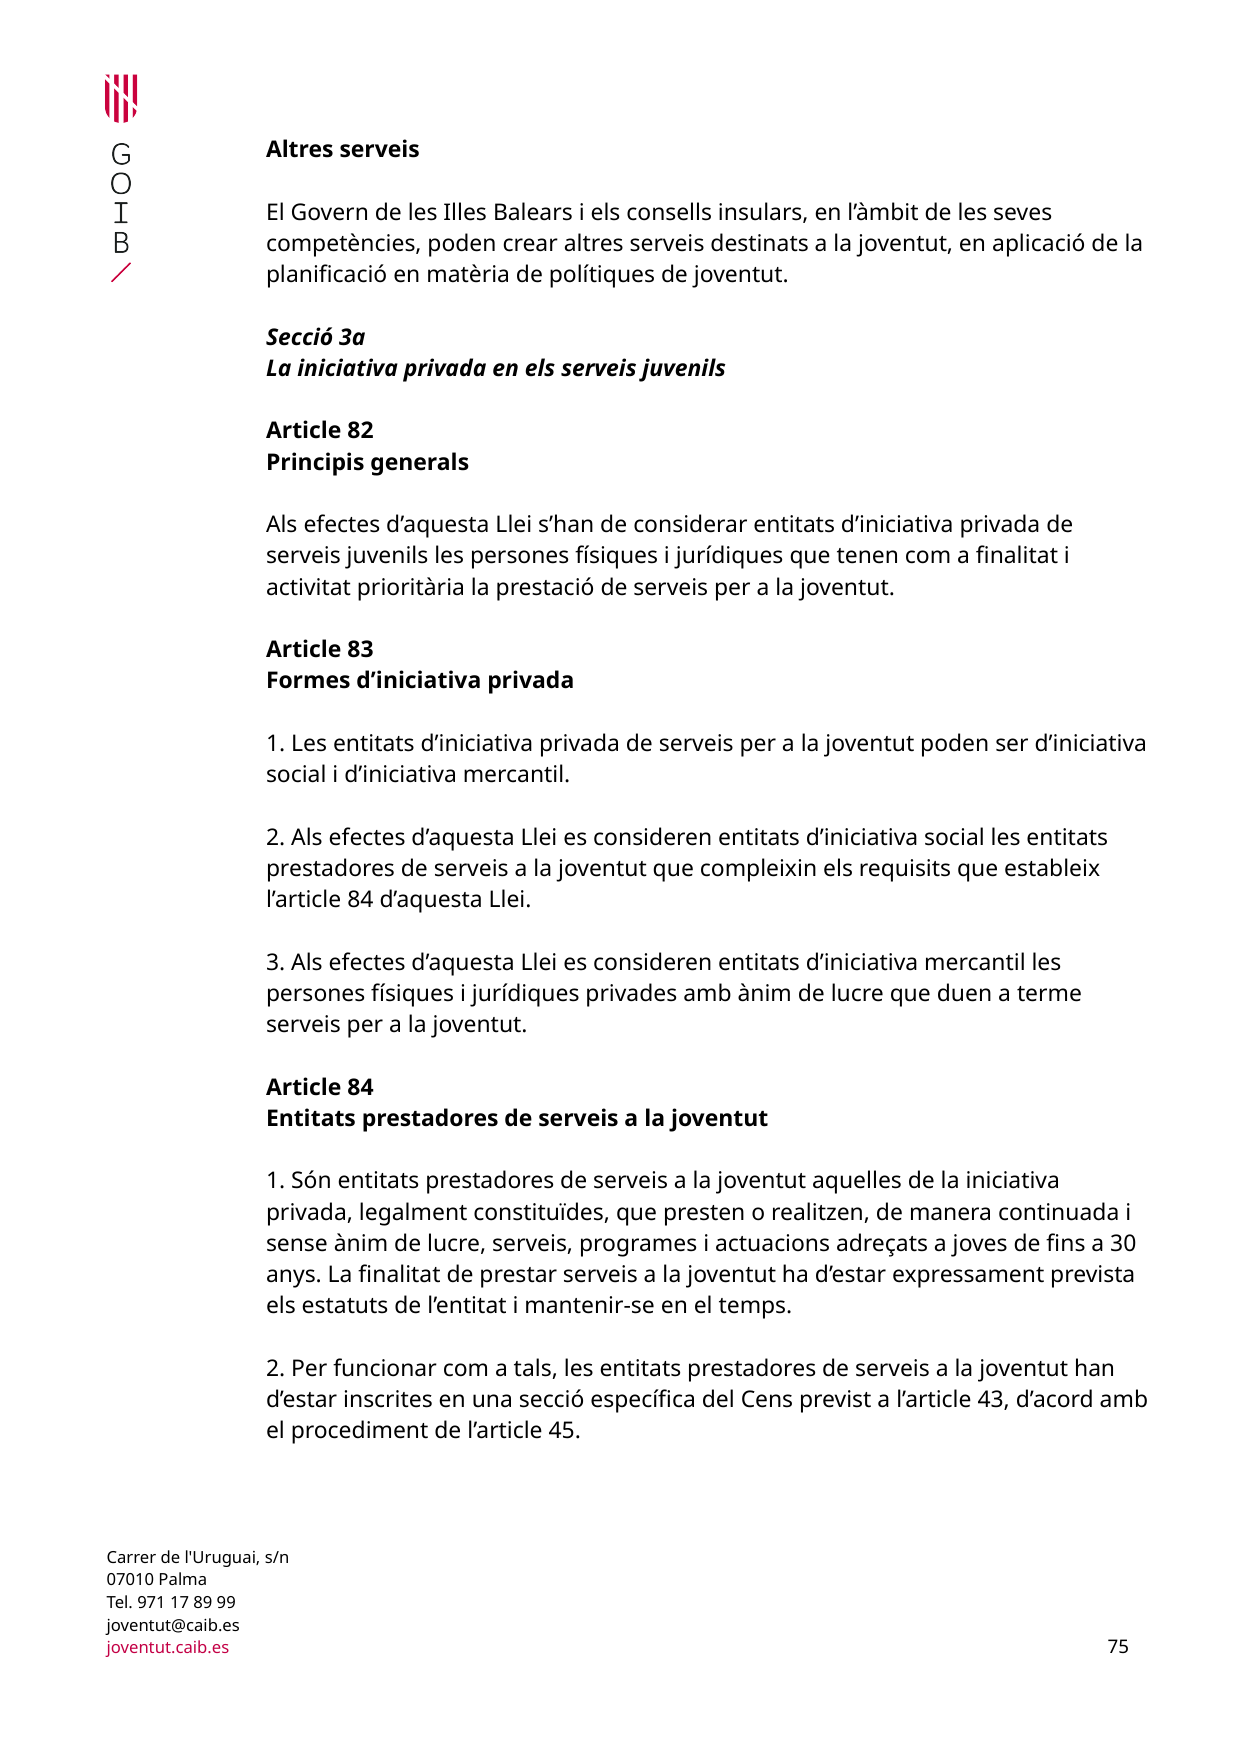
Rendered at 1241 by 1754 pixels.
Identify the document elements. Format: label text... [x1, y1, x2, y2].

text Secció 3a [266, 320, 1152, 352]
text 3. Als efectes d’aquesta Llei es consideren entitats d’iniciativa mercantil les [266, 945, 1152, 977]
text Article 82 [266, 414, 1152, 445]
text 1. Les entitats d’iniciativa privada de serveis per a la joventut poden ser d’iniciativa social i d’iniciativa mercantil. [266, 727, 1152, 789]
text 2. Per funcionar com a tals, les entitats prestadores de serveis a la joventut han d’estar inscrites en una secció específica del Cens previst a l’article 43, d’acord amb el procediment de l’article 45. [266, 1352, 1152, 1445]
text Altres serveis [266, 133, 1152, 164]
text Article 84 [266, 1070, 1152, 1102]
text Principis generals [266, 445, 1152, 477]
picture [76, 51, 166, 313]
text Entitats prestadores de serveis a la joventut [266, 1102, 1152, 1133]
text Formes d’iniciativa privada [266, 664, 1152, 695]
text Als efectes d’aquesta Llei s’han de considerar entitats d’iniciativa privada de serveis juvenils les persones físiques i jurídiques que tenen com a finalitat i activitat prioritària la prestació de serveis per a la joventut. [266, 508, 1152, 602]
text persones físiques i jurídiques privades amb ànim de lucre que duen a terme serveis per a la joventut. [266, 977, 1152, 1039]
text 1. Són entitats prestadores de serveis a la joventut aquelles de la iniciativa privada, legalment constituïdes, que presten o realitzen, de manera continuada i sense ànim de lucre, serveis, programes i actuacions adreçats a joves de fins a 30 anys. La finalitat de prestar serveis a la joventut ha d’estar expressament prevista els estatuts de l’entitat i mantenir-se en el temps. [266, 1164, 1152, 1320]
text La iniciativa privada en els serveis juvenils [266, 352, 1152, 383]
text Article 83 [266, 633, 1152, 664]
text El Govern de les Illes Balears i els consells insulars, en l’àmbit de les seves competències, poden crear altres serveis destinats a la joventut, en aplicació de la planificació en matèria de polítiques de joventut. [266, 195, 1152, 289]
text 2. Als efectes d’aquesta Llei es consideren entitats d’iniciativa social les entitats prestadores de serveis a la joventut que compleixin els requisits que estableix l’article 84 d’aquesta Llei. [266, 820, 1152, 914]
